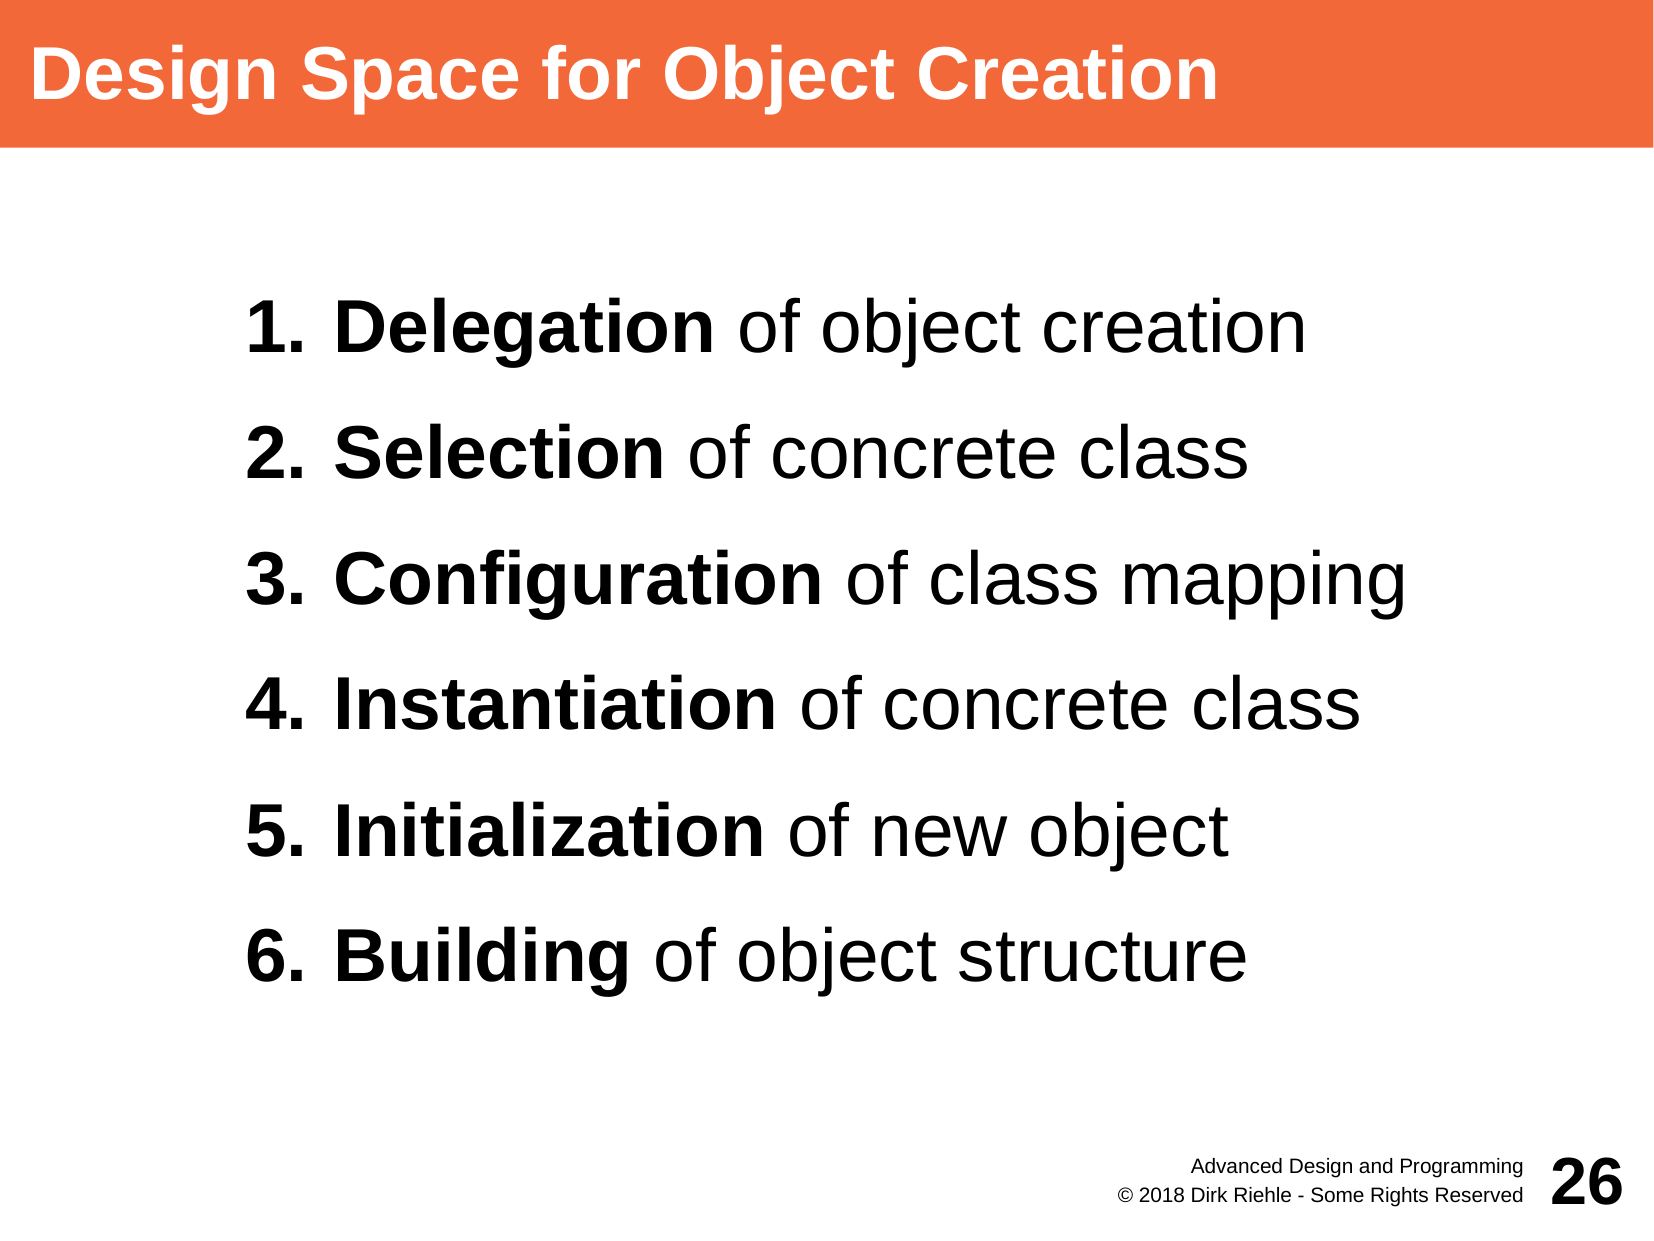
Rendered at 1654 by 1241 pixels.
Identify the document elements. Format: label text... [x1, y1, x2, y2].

title Design Space for Object Creation [0, 0, 1654, 148]
subtitle Delegation of object creation Selection of concrete class Configuration of class mapping Instantiation of concrete class Initialization of new object Building of object structure [29, 177, 1625, 1063]
